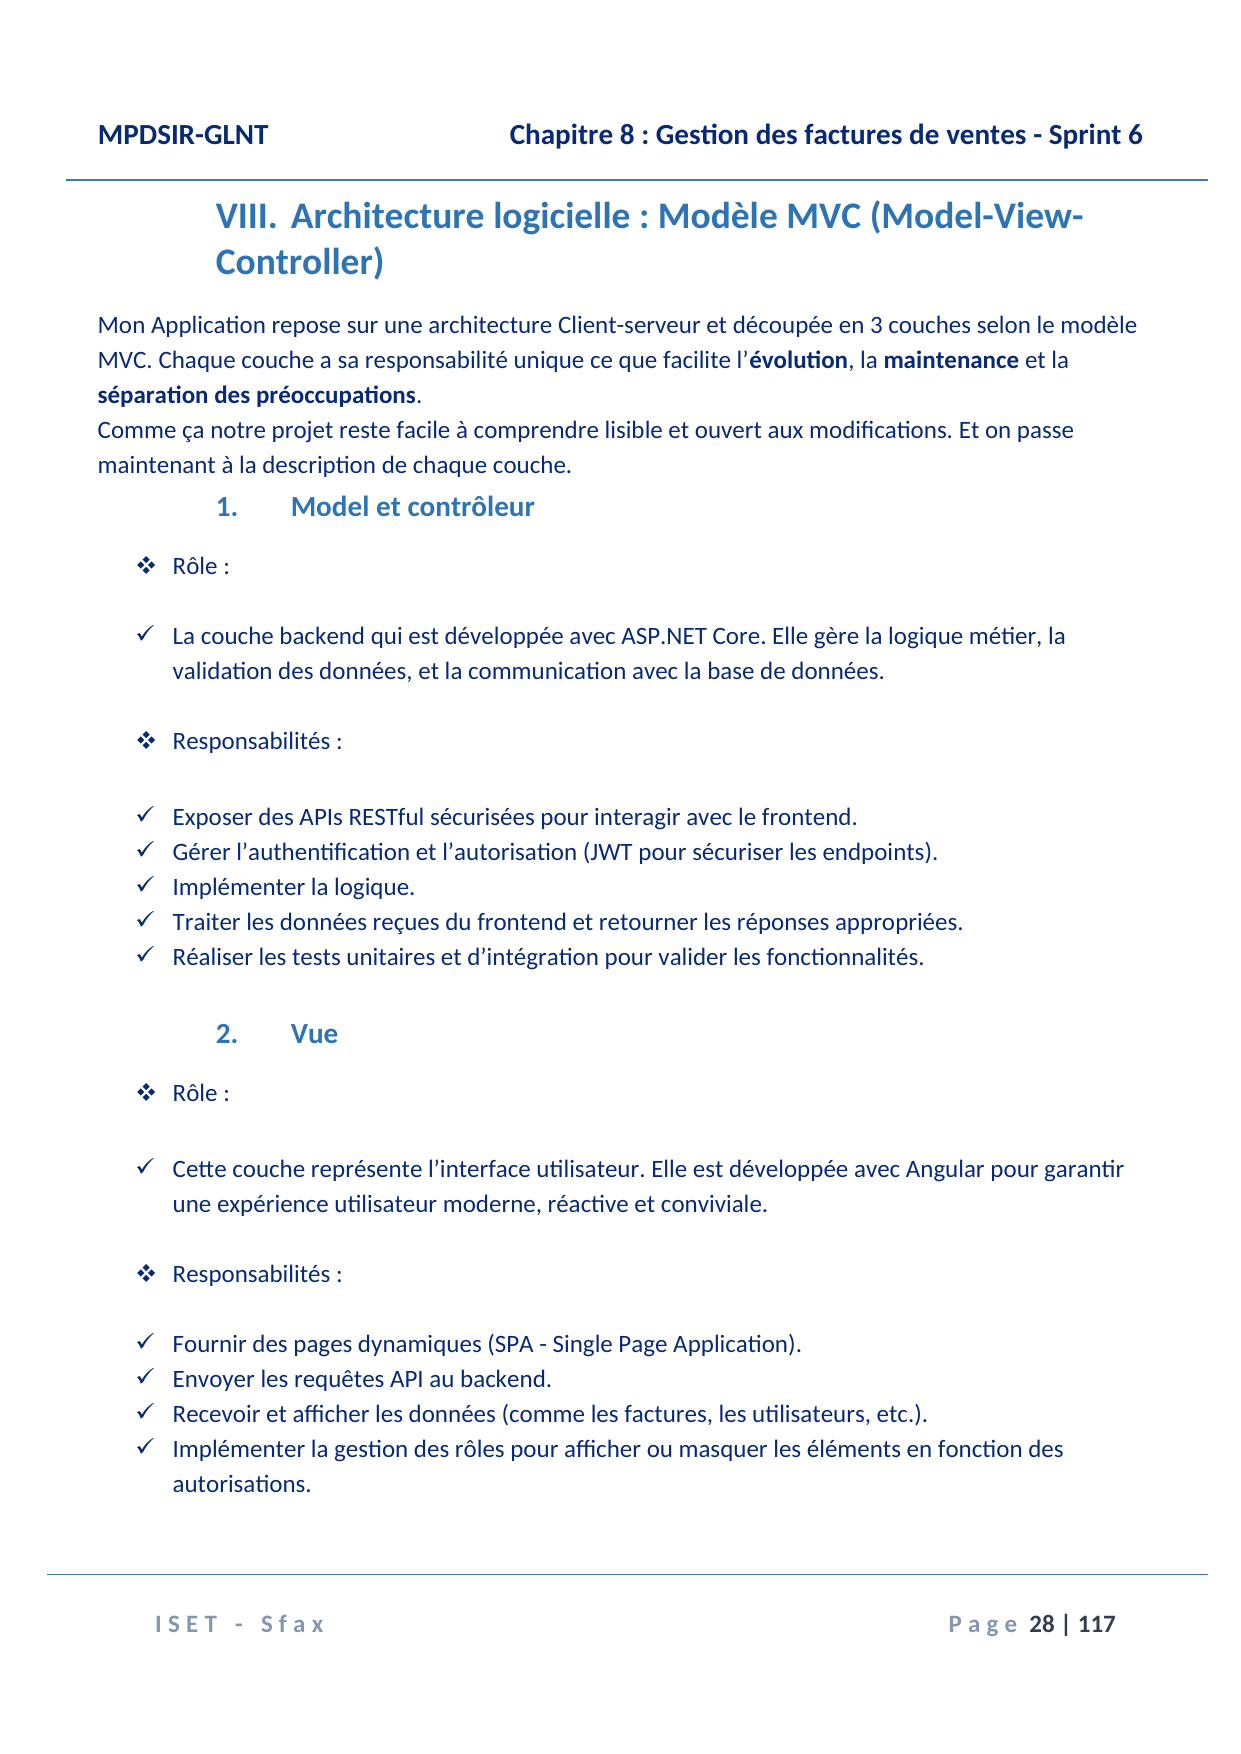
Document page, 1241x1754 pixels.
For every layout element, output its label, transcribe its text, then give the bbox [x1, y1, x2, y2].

list Implémenter la logique. [135, 871, 1143, 902]
list Responsabilités : [135, 725, 1143, 756]
list Gérer l’authentification et l’autorisation (JWT pour sécuriser les endpoints). [135, 836, 1143, 867]
list La couche backend qui est développée avec ASP.NET Core. Elle gère la logique métier, la validation des données, et la communication avec la base de données. [135, 620, 1143, 686]
list Envoyer les requêtes API au backend. [135, 1363, 1143, 1393]
list Rôle : [135, 550, 1143, 581]
list Réaliser les tests unitaires et d’intégration pour valider les fonctionnalités. [135, 941, 1143, 972]
text Comme ça notre projet reste facile à comprendre lisible et ouvert aux modifications. Et on passe maintenant à la description de chaque couche. [97, 414, 1143, 480]
list Responsabilités : [135, 1258, 1143, 1288]
text Mon Application repose sur une architecture Client-serveur et découpée en 3 couches selon le modèle MVC. Chaque couche a sa responsabilité unique ce que facilite l’évolution, la maintenance et la séparation des préoccupations. [97, 309, 1143, 410]
subtitle Vue [216, 1015, 1143, 1051]
list Implémenter la gestion des rôles pour afficher ou masquer les éléments en fonction des autorisations. [135, 1433, 1143, 1498]
list Cette couche représente l’interface utilisateur. Elle est développée avec Angular pour garantir une expérience utilisateur moderne, réactive et conviviale. [135, 1153, 1143, 1218]
list Rôle : [135, 1077, 1143, 1107]
list Fournir des pages dynamiques (SPA - Single Page Application). [135, 1328, 1143, 1358]
subtitle Architecture logicielle : Modèle MVC (Model-View-Controller) [216, 192, 1143, 284]
subtitle Model et contrôleur [216, 488, 1143, 524]
list Traiter les données reçues du frontend et retourner les réponses appropriées. [135, 906, 1143, 937]
list Recevoir et afficher les données (comme les factures, les utilisateurs, etc.). [135, 1398, 1143, 1428]
list Exposer des APIs RESTful sécurisées pour interagir avec le frontend. [135, 801, 1143, 832]
